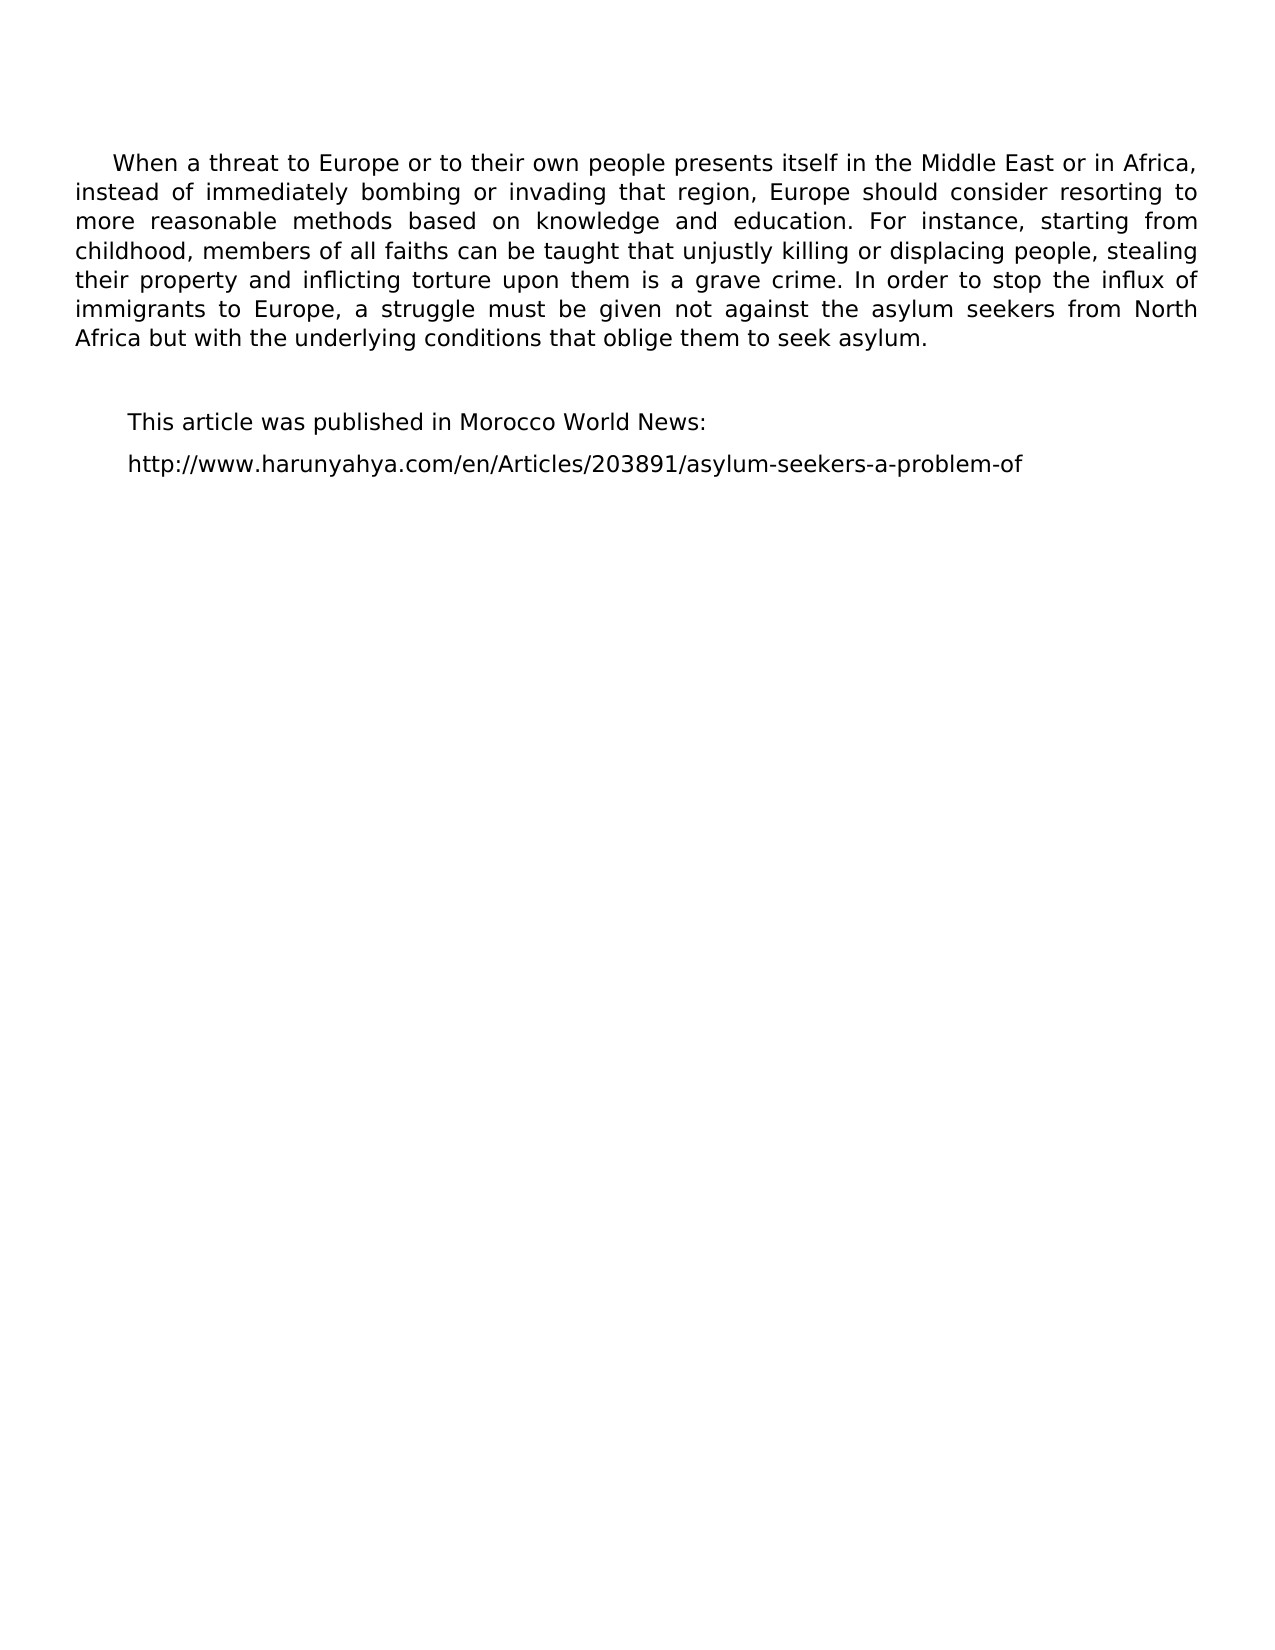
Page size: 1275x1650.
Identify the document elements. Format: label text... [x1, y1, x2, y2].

text This article was published in Morocco World News: [127, 409, 1177, 436]
text http://www.harunyahya.com/en/Articles/203891/asylum-seekers-a-problem-of [127, 451, 1177, 478]
text When a threat to Europe or to their own people presents itself in the Middle East or in Africa, instead of immediately bombing or invading that region, Europe should consider resorting to more reasonable methods based on knowledge and education. For instance, starting from childhood, members of all faiths can be taught that unjustly killing or displacing people, stealing their property and inflicting torture upon them is a grave crime. In order to stop the influx of immigrants to Europe, a struggle must be given not against the asylum seekers from North Africa but with the underlying conditions that oblige them to seek asylum. [75, 150, 1200, 352]
